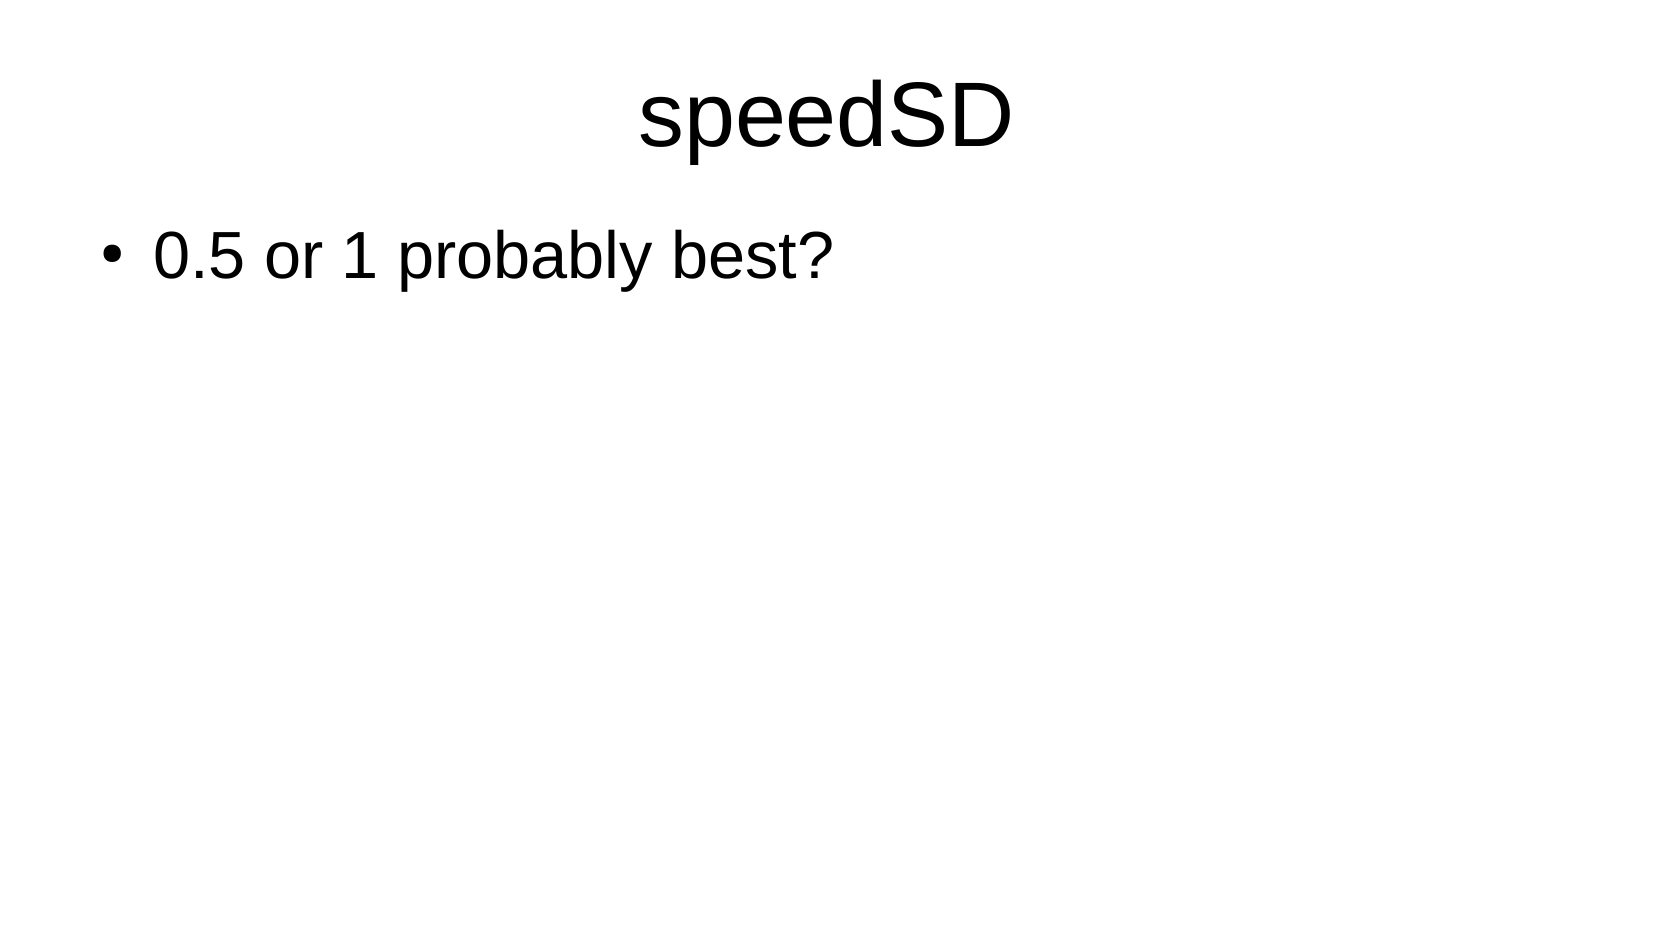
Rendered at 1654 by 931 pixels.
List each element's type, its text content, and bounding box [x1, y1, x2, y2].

list 0.5 or 1 probably best? [82, 217, 1571, 758]
title speedSD [82, 37, 1571, 193]
